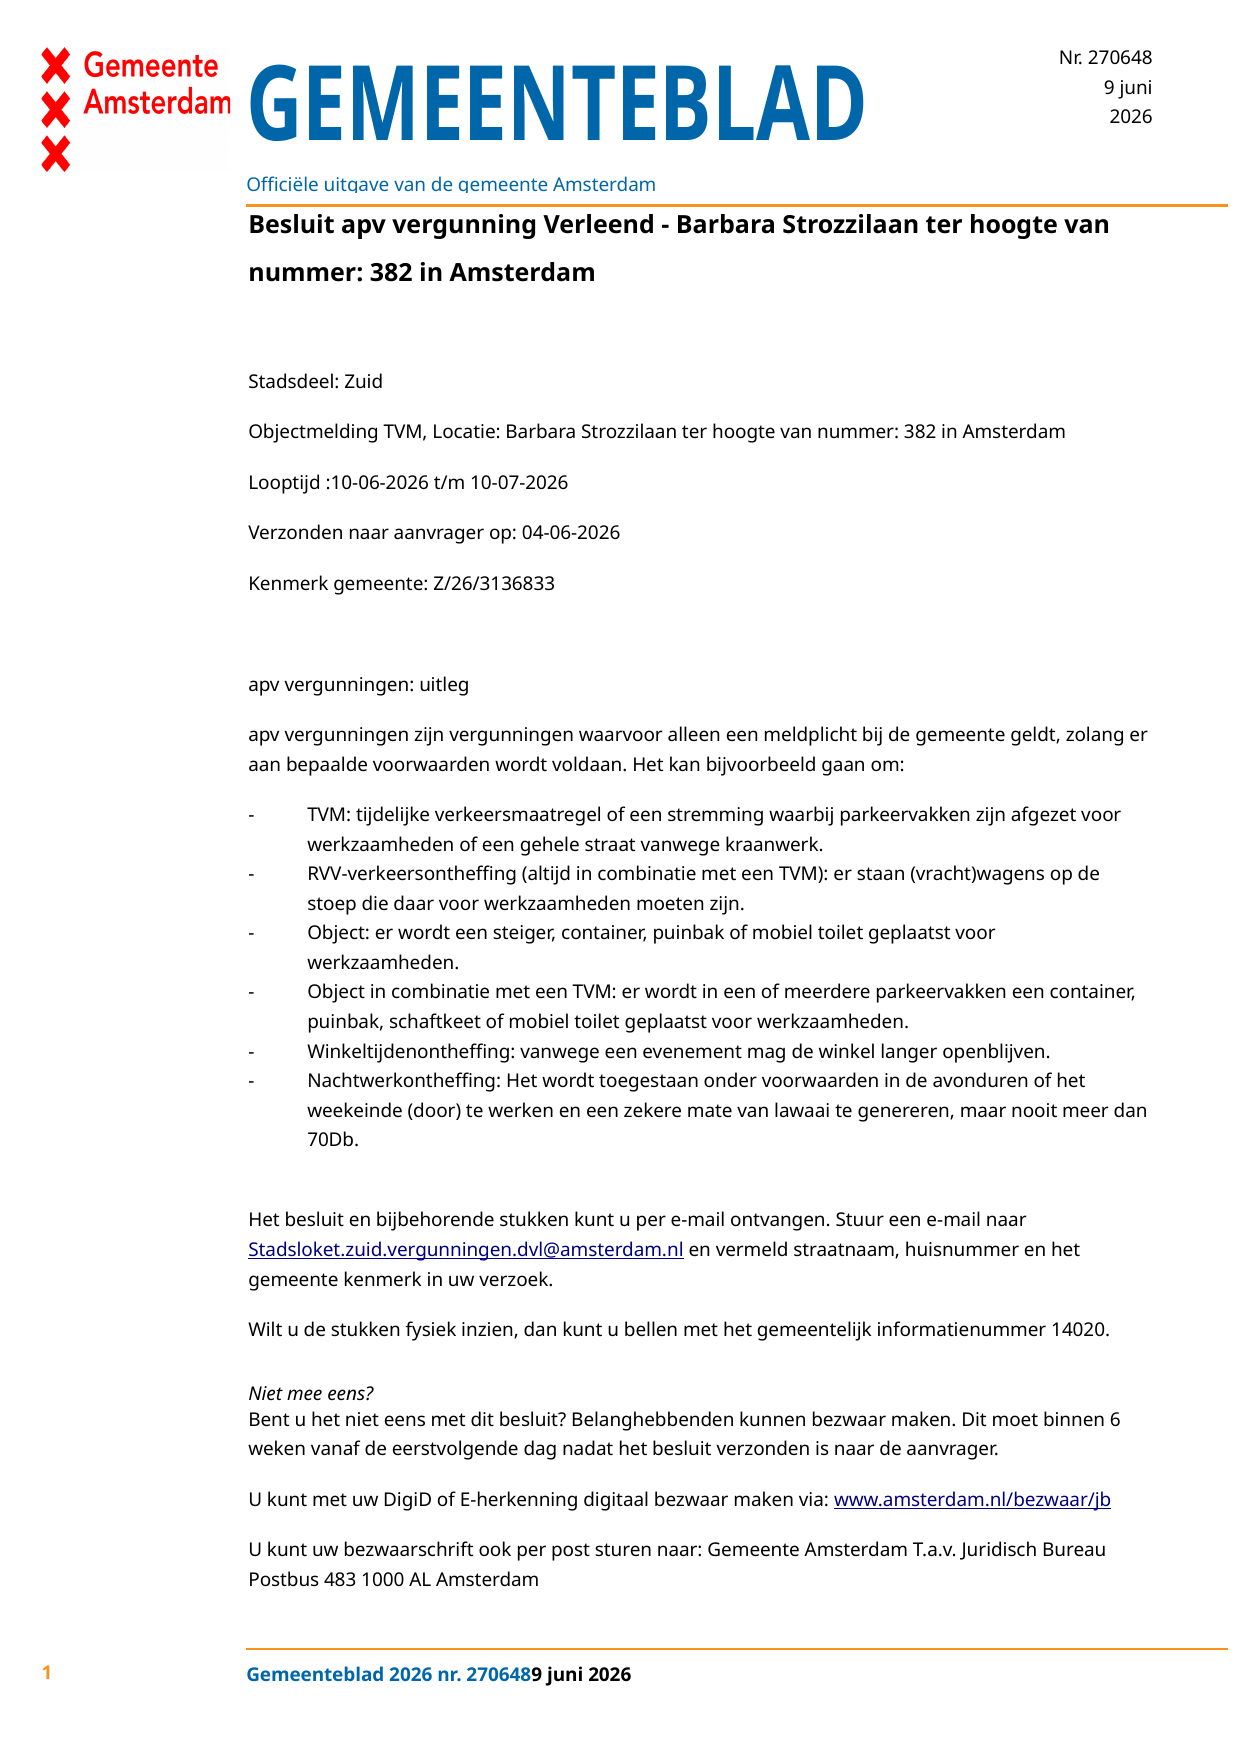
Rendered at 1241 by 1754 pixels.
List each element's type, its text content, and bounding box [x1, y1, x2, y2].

text Kenmerk gemeente: Z/26/3136833 [248, 570, 1152, 596]
text U kunt uw bezwaarschrift ook per post sturen naar: Gemeente Amsterdam T.a.v. Juridisch Bureau Postbus 483 1000 AL Amsterdam [248, 1536, 1152, 1592]
text Niet mee eens? [248, 1380, 1152, 1406]
list Nachtwerkontheffing: Het wordt toegestaan onder voorwaarden in de avonduren of het weekeinde (door) te werken en een zekere mate van lawaai te genereren, maar nooit meer dan 70Db. [248, 1067, 1152, 1152]
list Winkeltijdenontheffing: vanwege een evenement mag de winkel langer openblijven. [248, 1038, 1152, 1064]
text Bent u het niet eens met dit besluit? Belanghebbenden kunnen bezwaar maken. Dit moet binnen 6 weken vanaf de eerstvolgende dag nadat het besluit verzonden is naar de aanvrager. [248, 1406, 1152, 1461]
list Object: er wordt een steiger, container, puinbak of mobiel toilet geplaatst voor werkzaamheden. [248, 919, 1152, 975]
text Besluit apv vergunning Verleend - Barbara Strozzilaan ter hoogte van nummer: 382 in Amsterdam [248, 207, 1152, 288]
list Object in combinatie met een TVM: er wordt in een of meerdere parkeervakken een container, puinbak, schaftkeet of mobiel toilet geplaatst voor werkzaamheden. [248, 979, 1152, 1034]
text Het besluit en bijbehorende stukken kunt u per e-mail ontvangen. Stuur een e-mail naar Stadsloket.zuid.vergunningen.dvl@amsterdam.nl en vermeld straatnaam, huisnummer en het gemeente kenmerk in uw verzoek. [248, 1207, 1152, 1292]
picture [41, 47, 231, 172]
text apv vergunningen: uitleg [248, 671, 1152, 697]
text Verzonden naar aanvrager op: 04-06-2026 [248, 519, 1152, 545]
list RVV-verkeersontheffing (altijd in combinatie met een TVM): er staan (vracht)wagens op de stoep die daar voor werkzaamheden moeten zijn. [248, 860, 1152, 916]
text U kunt met uw DigiD of E-herkenning digitaal bezwaar maken via: www.amsterdam.nl/bezwaar/jb [248, 1486, 1152, 1512]
text apv vergunningen zijn vergunningen waarvoor alleen een meldplicht bij de gemeente geldt, zolang er aan bepaalde voorwaarden wordt voldaan. Het kan bijvoorbeeld gaan om: [248, 721, 1152, 777]
text Looptijd :10-06-2026 t/m 10-07-2026 [248, 469, 1152, 495]
text Wilt u de stukken fysiek inzien, dan kunt u bellen met het gemeentelijk informatienummer 14020. [248, 1316, 1152, 1342]
text Objectmelding TVM, Locatie: Barbara Strozzilaan ter hoogte van nummer: 382 in Amsterdam [248, 419, 1152, 444]
text Stadsdeel: Zuid [248, 368, 1152, 394]
list TVM: tijdelijke verkeersmaatregel of een stremming waarbij parkeervakken zijn afgezet voor werkzaamheden of een gehele straat vanwege kraanwerk. [248, 801, 1152, 857]
